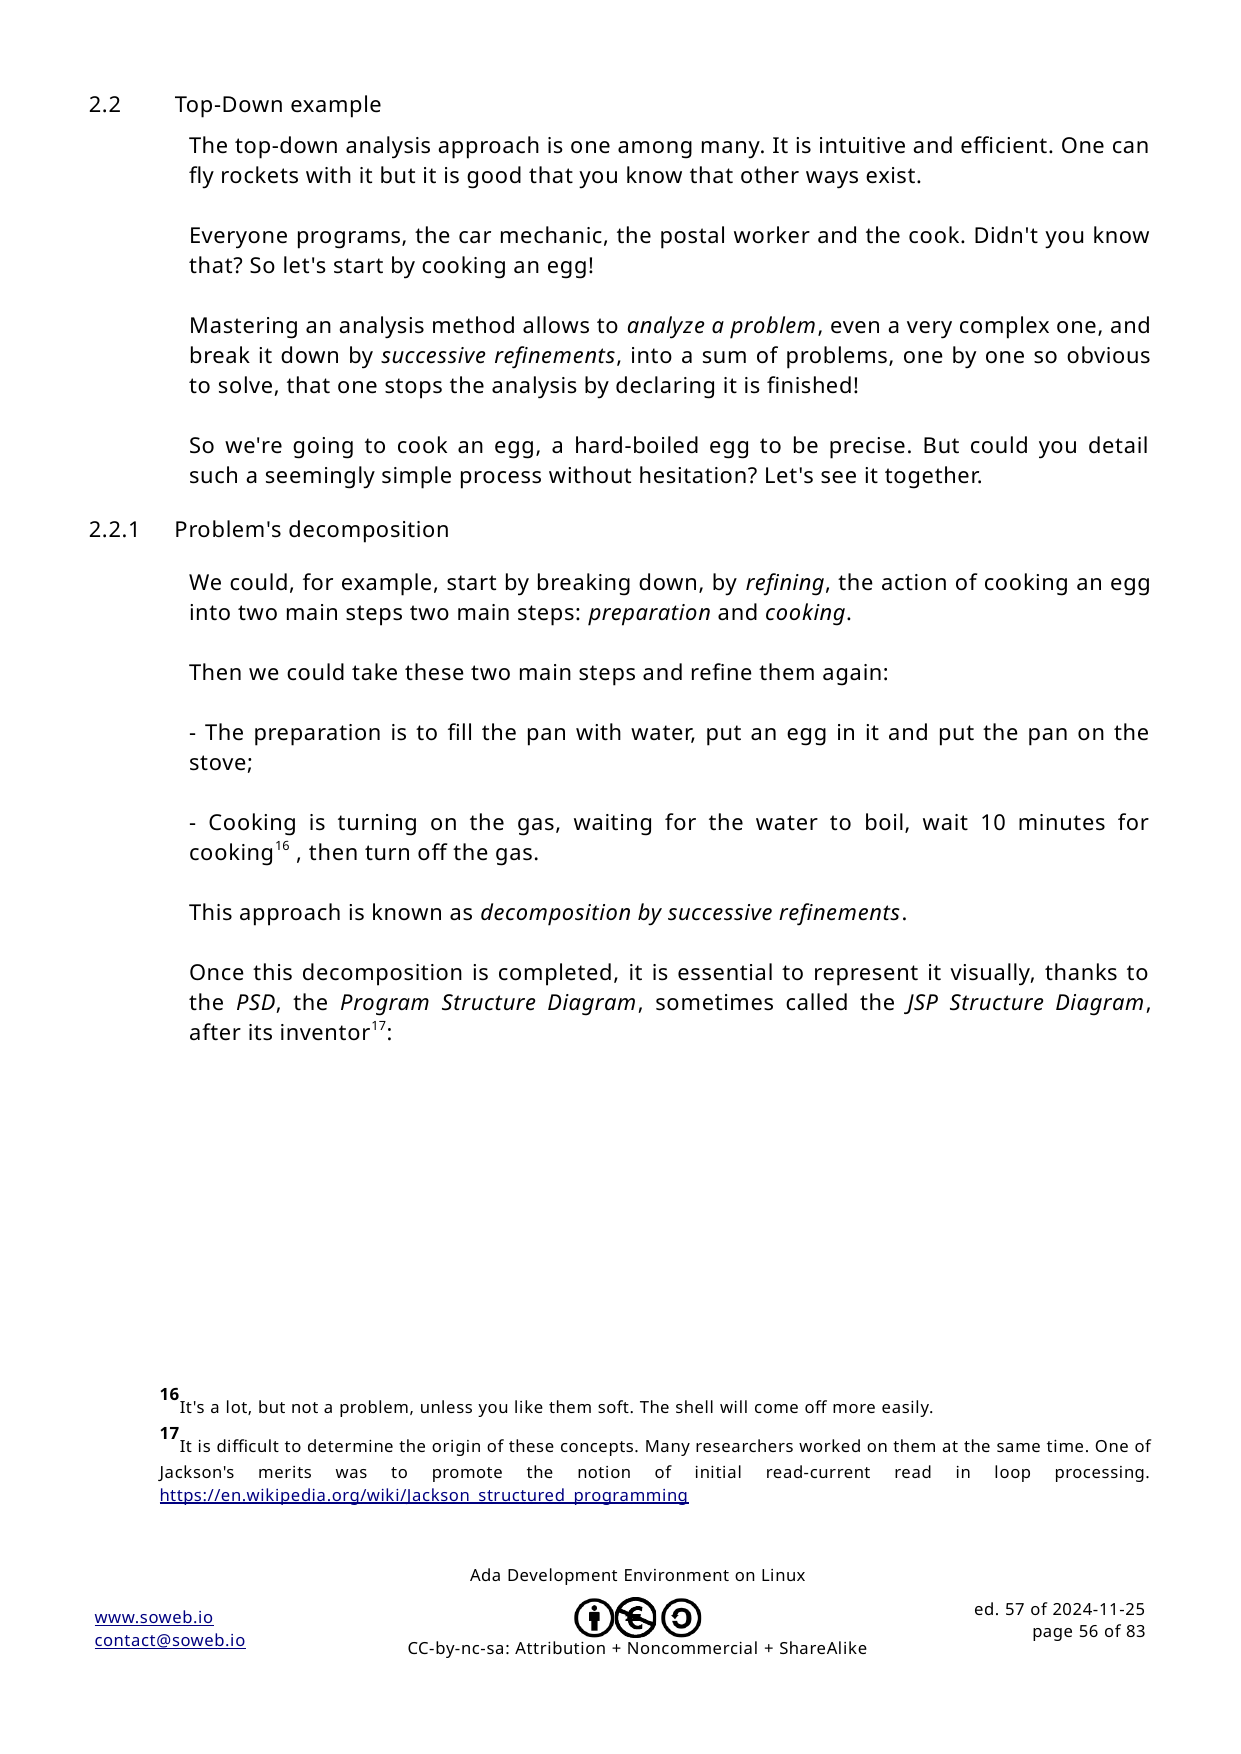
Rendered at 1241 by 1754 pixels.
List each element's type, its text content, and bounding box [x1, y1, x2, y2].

text - The preparation is to fill the pan with water, put an egg in it and put the pan on the stove; [189, 717, 1152, 777]
text It is difficult to determine the origin of these concepts. Many researchers worked on them at the same time. One of Jackson's merits was to promote the notion of initial read-current read in loop processing. https://en.wikipedia.org/wiki/Jackson_structured_programming [159, 1421, 1152, 1506]
text The top-down analysis approach is one among many. It is intuitive and efficient. One can fly rockets with it but it is good that you know that other ways exist. [189, 130, 1152, 190]
text - Cooking is turning on the gas, waiting for the water to boil, wait 10 minutes for cooking , then turn off the gas. [189, 807, 1152, 867]
subtitle Problem's decomposition [88, 514, 1152, 555]
text Everyone programs, the car mechanic, the postal worker and the cook. Didn't you know that? So let's start by cooking an egg! [189, 220, 1152, 280]
text Mastering an analysis method allows to analyze a problem, even a very complex one, and break it down by successive refinements, into a sum of problems, one by one so obvious to solve, that one stops the analysis by declaring it is finished! [189, 310, 1152, 400]
picture [660, 1597, 702, 1638]
text This approach is known as decomposition by successive refinements. [189, 897, 1152, 927]
text Once this decomposition is completed, it is essential to represent it visually, thanks to the PSD, the Program Structure Diagram, sometimes called the JSP Structure Diagram, after its inventor: [189, 957, 1152, 1047]
text So we're going to cook an egg, a hard-boiled egg to be precise. But could you detail such a seemingly simple process without hesitation? Let's see it together. [189, 430, 1152, 490]
picture [573, 1597, 657, 1638]
text Then we could take these two main steps and refine them again: [189, 657, 1152, 687]
text We could, for example, start by breaking down, by refining, the action of cooking an egg into two main steps two main steps: preparation and cooking. [189, 567, 1152, 627]
text It's a lot, but not a problem, unless you like them soft. The shell will come off more easily. [159, 1382, 1152, 1421]
subtitle Top-Down example [88, 88, 1152, 118]
